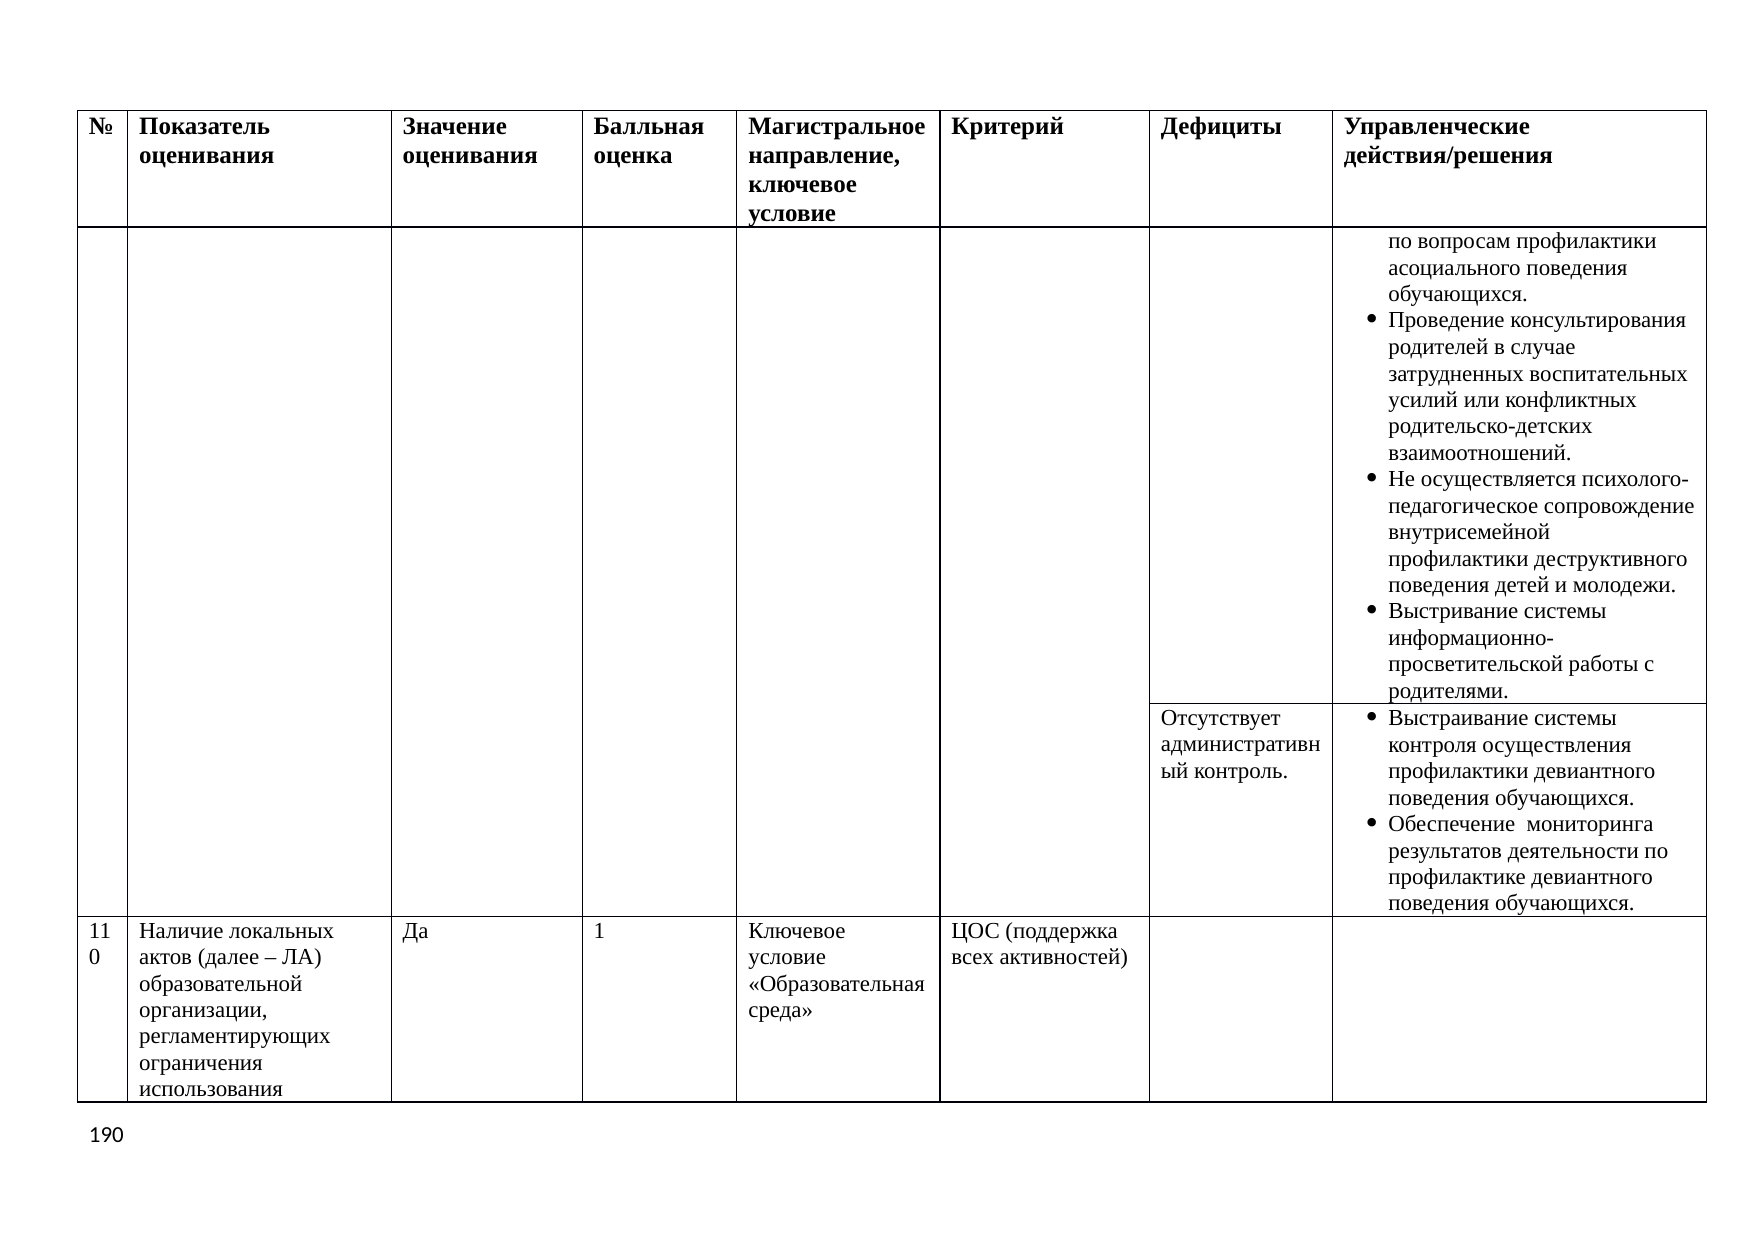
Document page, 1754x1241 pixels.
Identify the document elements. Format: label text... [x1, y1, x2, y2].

table_cell Отсутствует административный контроль. [1150, 704, 1332, 916]
table_cell [128, 228, 391, 916]
table_header Показатель оценивания [128, 111, 391, 226]
table_cell [737, 228, 939, 916]
table_cell 110 [78, 917, 127, 1101]
table_cell Наличие локальных актов (далее ‒ ЛА) образовательной организации, регламентирующих ограничения использования [128, 917, 391, 1101]
table_cell [1150, 228, 1332, 703]
table_cell 1 [583, 917, 736, 1101]
table_header Значение оценивания [392, 111, 582, 226]
table_cell Выстраивание системы контроля осуществления профилактики девиантного поведения обучающихся. Обеспечение мониторинга результатов деятельности по профилактике девиантного поведения обучающихся. [1333, 704, 1706, 916]
table_cell Да [392, 917, 582, 1101]
table_cell [78, 228, 127, 916]
table_cell [1333, 917, 1706, 1101]
table_cell по вопросам профилактики асоциального поведения обучающихся. Проведение консультирования родителей в случае затрудненных воспитательных усилий или конфликтных родительско-детских взаимоотношений. Не осуществляется психолого-педагогическое сопровождение внутрисемейной профилактики деструктивного поведения детей и молодежи. Выстривание системы информационно-просветительской работы с родителями. [1333, 228, 1706, 703]
table_cell [392, 228, 582, 916]
table_header Магистральное направление, ключевое условие [737, 111, 939, 226]
table_header Балльная оценка [583, 111, 736, 226]
table_header № [78, 111, 127, 226]
table_cell [583, 228, 736, 916]
table_cell ЦОС (поддержка всех активностей) [941, 917, 1149, 1101]
table_cell [941, 228, 1149, 916]
table_header Дефициты [1150, 111, 1332, 226]
table_header Критерий [941, 111, 1149, 226]
table_cell [1150, 917, 1332, 1101]
table_cell Ключевое условие «Образовательная среда» [737, 917, 939, 1101]
table_header Управленческие действия/решения [1333, 111, 1706, 226]
